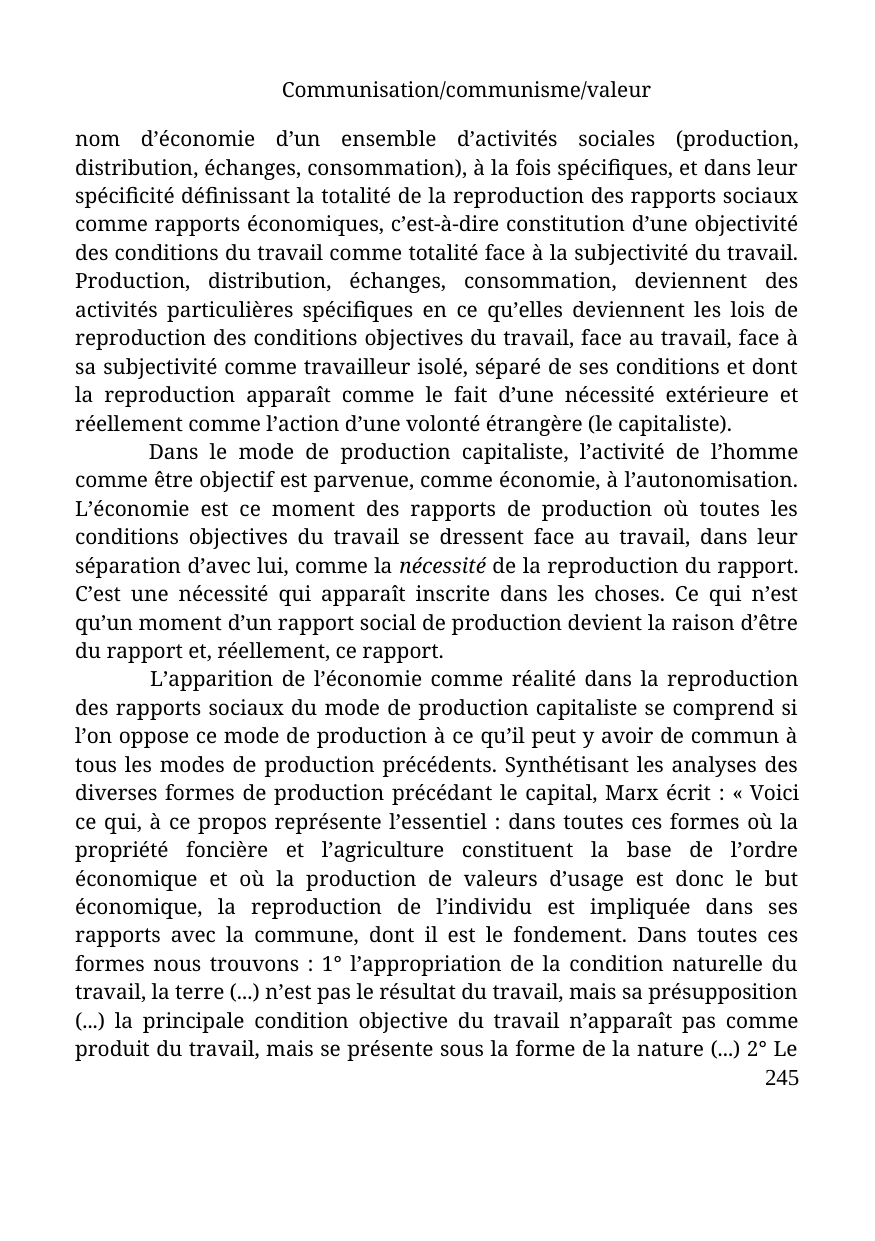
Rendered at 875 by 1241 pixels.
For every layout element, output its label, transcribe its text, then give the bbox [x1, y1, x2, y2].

text L’apparition de l’économie comme réalité dans la reproduction des rapports sociaux du mode de production capitaliste se comprend si l’on oppose ce mode de production à ce qu’il peut y avoir de commun à tous les modes de production précédents. Synthétisant les analyses des diverses formes de production précédant le capital, Marx écrit : « Voici ce qui, à ce propos représente l’essentiel : dans toutes ces formes où la propriété foncière et l’agriculture constituent la base de l’ordre économique et où la production de valeurs d’usage est donc le but économique, la reproduction de l’individu est impliquée dans ses rapports avec la commune, dont il est le fondement. Dans toutes ces formes nous trouvons : 1° l’appropriation de la condition naturelle du travail, la terre (...) n’est pas le résultat du travail, mais sa présupposition (...) la principale condition objective du travail n’apparaît pas comme produit du travail, mais se présente sous la forme de la nature (...) 2° Le [75, 664, 799, 1063]
text Dans le mode de production capitaliste, l’activité de l’homme comme être objectif est parvenue, comme économie, à l’autonomisation. L’économie est ce moment des rapports de production où toutes les conditions objectives du travail se dressent face au travail, dans leur séparation d’avec lui, comme la nécessité de la reproduction du rapport. C’est une nécessité qui apparaît inscrite dans les choses. Ce qui n’est qu’un moment d’un rapport social de production devient la raison d’être du rapport et, réellement, ce rapport. [75, 437, 799, 664]
text nom d’économie d’un ensemble d’activités sociales (production, distribution, échanges, consommation), à la fois spécifiques, et dans leur spécificité définissant la totalité de la reproduction des rapports sociaux comme rapports économiques, c’est-à-dire constitution d’une objectivité des conditions du travail comme totalité face à la subjectivité du travail. Production, distribution, échanges, consommation, deviennent des activités particulières spécifiques en ce qu’elles deviennent les lois de reproduction des conditions objectives du travail, face au travail, face à sa subjectivité comme travailleur isolé, séparé de ses conditions et dont la reproduction apparaît comme le fait d’une nécessité extérieure et réellement comme l’action d’une volonté étrangère (le capitaliste). [75, 124, 799, 437]
